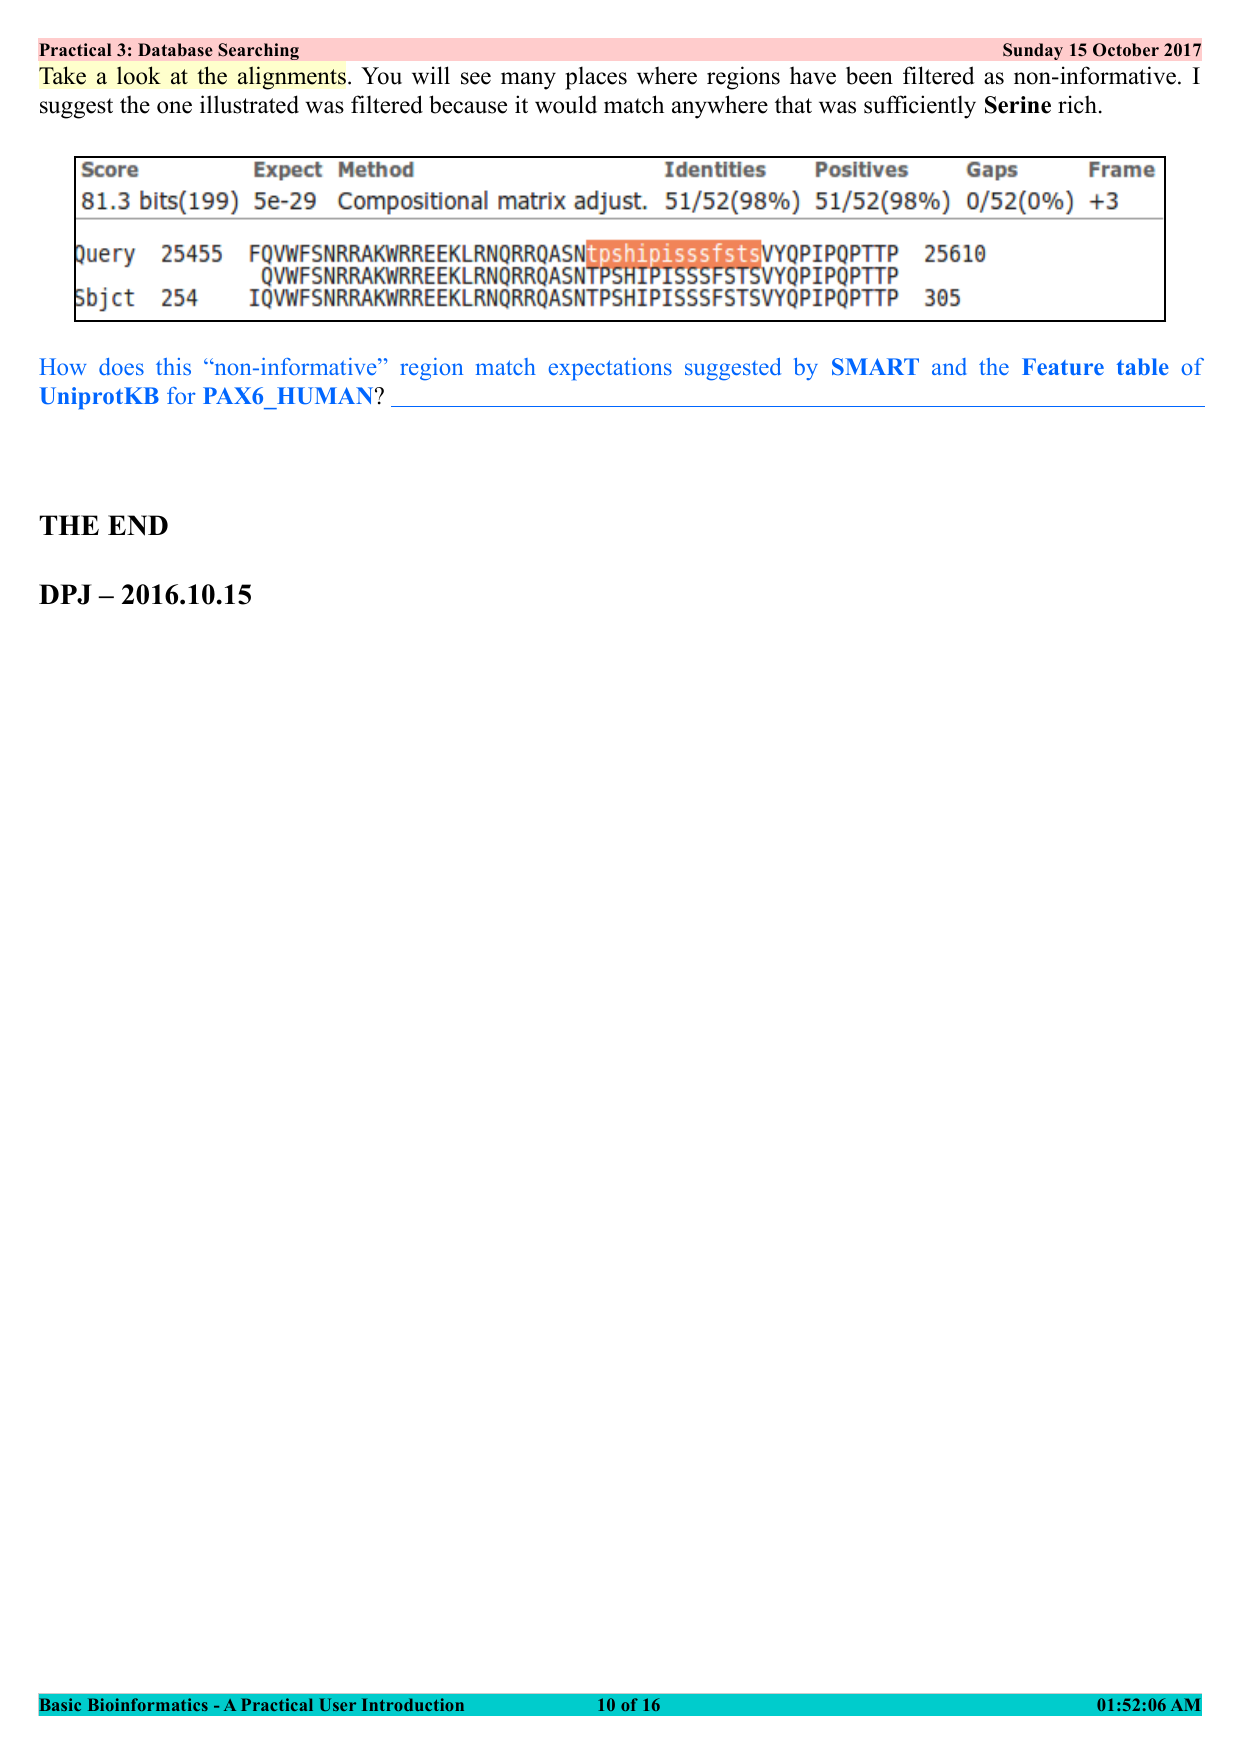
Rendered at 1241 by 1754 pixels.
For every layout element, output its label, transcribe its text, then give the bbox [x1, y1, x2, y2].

text DPJ – 2016.10.15 [38, 577, 1202, 611]
text Take a look at the alignments. You will see many places where regions have been filtered as non-informative. I suggest the one illustrated was filtered because it would match anywhere that was sufficiently Serine rich. [38, 61, 1202, 119]
picture [76, 158, 1164, 320]
text How does this “non-informative” region match expectations suggested by SMART and the Feature table of UniprotKB for PAX6_HUMAN? [38, 148, 1202, 409]
text THE END [38, 508, 1202, 542]
